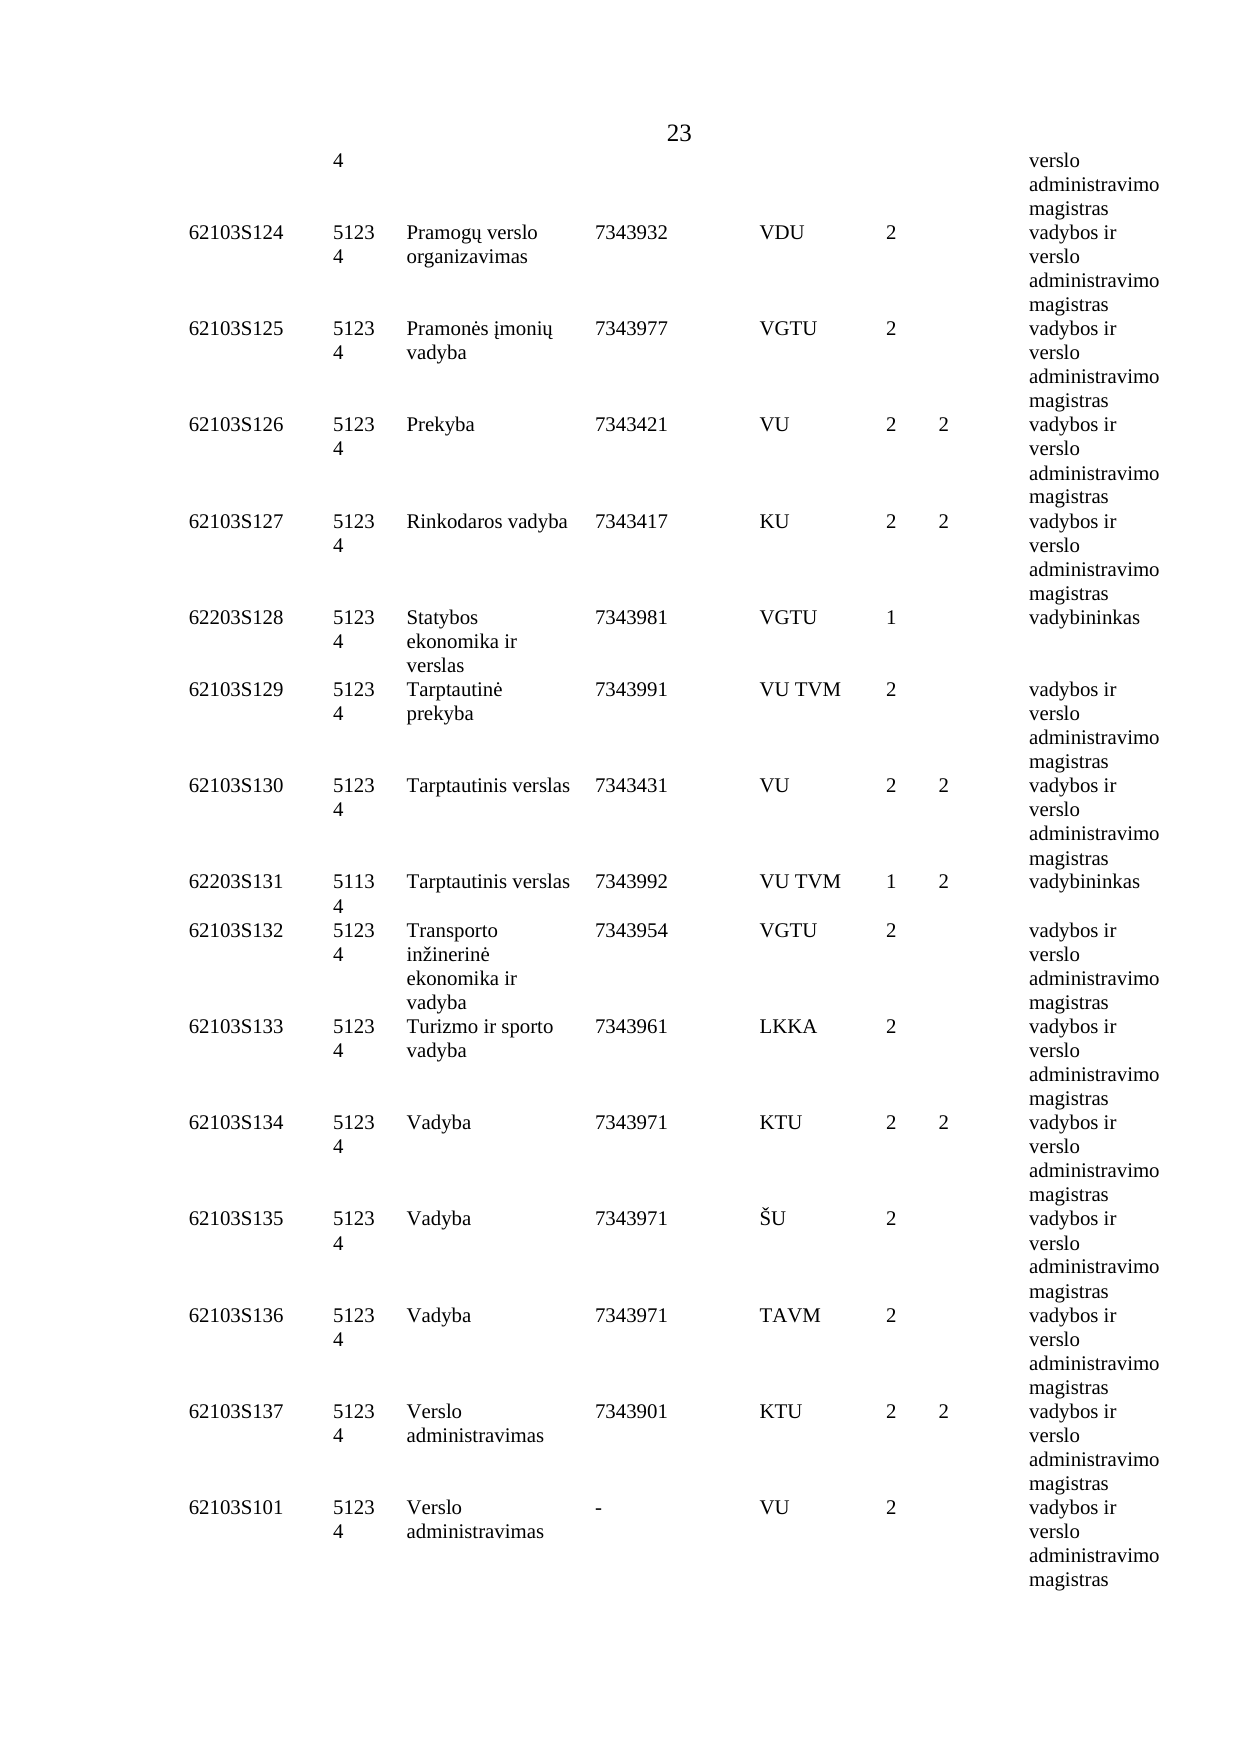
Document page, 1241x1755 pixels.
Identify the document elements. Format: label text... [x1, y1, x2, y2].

table_cell VGTU [748, 605, 874, 677]
table_cell vadybos ir verslo administravimo magistras [1018, 1303, 1181, 1399]
table_cell 7343421 [584, 412, 748, 508]
table_cell 51234 [322, 1206, 395, 1303]
table_cell vadybos ir verslo administravimo magistras [1018, 1014, 1181, 1110]
table_cell 2 [875, 316, 927, 412]
table_cell [927, 1014, 963, 1110]
table_cell 51234 [322, 677, 395, 773]
table_cell 62103S125 [177, 316, 322, 412]
table_cell [927, 1303, 963, 1399]
table_cell [927, 148, 963, 220]
table_cell [927, 918, 963, 1014]
table_cell 2 [875, 918, 927, 1014]
table_cell 62103S133 [177, 1014, 322, 1110]
table_cell 51234 [322, 316, 395, 412]
table_cell VU [748, 412, 874, 508]
table_cell 2 [875, 1399, 927, 1495]
table_cell TAVM [748, 1303, 874, 1399]
table_cell [963, 316, 1018, 412]
table_cell 7343961 [584, 1014, 748, 1110]
table_cell Turizmo ir sporto vadyba [395, 1014, 583, 1110]
table_cell Transporto inžinerinė ekonomika ir vadyba [395, 918, 583, 1014]
table_cell 1 [875, 605, 927, 677]
table_cell 2 [927, 1399, 963, 1495]
table_cell VU TVM [748, 677, 874, 773]
table_cell Vadyba [395, 1206, 583, 1303]
table_cell 51234 [322, 1495, 395, 1591]
table_cell 51234 [322, 1014, 395, 1110]
table_cell 62103S130 [177, 773, 322, 869]
table_cell verslo administravimo magistras [1018, 148, 1181, 220]
table_cell 4 [322, 148, 395, 220]
table_cell vadybos ir verslo administravimo magistras [1018, 1206, 1181, 1303]
table_cell [395, 148, 583, 220]
table_cell [927, 316, 963, 412]
table_cell vadybos ir verslo administravimo magistras [1018, 1110, 1181, 1206]
table_cell 62203S128 [177, 605, 322, 677]
table_cell 7343417 [584, 509, 748, 605]
table_cell [963, 605, 1018, 677]
table_cell 62103S129 [177, 677, 322, 773]
table_cell 62203S131 [177, 870, 322, 918]
table_cell 62103S136 [177, 1303, 322, 1399]
table_cell 51234 [322, 605, 395, 677]
table_cell 7343971 [584, 1303, 748, 1399]
table_cell [963, 148, 1018, 220]
table_cell ŠU [748, 1206, 874, 1303]
table_cell [584, 148, 748, 220]
table_cell 62103S134 [177, 1110, 322, 1206]
table_cell 62103S135 [177, 1206, 322, 1303]
table_cell 7343431 [584, 773, 748, 869]
table_cell 62103S137 [177, 1399, 322, 1495]
table_cell 2 [875, 677, 927, 773]
table_cell [963, 1303, 1018, 1399]
table_cell vadybos ir verslo administravimo magistras [1018, 773, 1181, 869]
table_cell 2 [875, 773, 927, 869]
table_cell 2 [927, 509, 963, 605]
table_cell 51234 [322, 773, 395, 869]
table_cell vadybos ir verslo administravimo magistras [1018, 316, 1181, 412]
table_cell 7343991 [584, 677, 748, 773]
table_cell vadybos ir verslo administravimo magistras [1018, 1399, 1181, 1495]
table_cell 51234 [322, 220, 395, 316]
table_cell [963, 773, 1018, 869]
table_cell 62103S132 [177, 918, 322, 1014]
table_cell 51234 [322, 1303, 395, 1399]
table_cell 62103S124 [177, 220, 322, 316]
table_cell [748, 148, 874, 220]
table_cell VU [748, 1495, 874, 1591]
table_cell 51234 [322, 1110, 395, 1206]
table_cell vadybininkas [1018, 870, 1181, 918]
table_cell Rinkodaros vadyba [395, 509, 583, 605]
table_cell 2 [927, 412, 963, 508]
table_cell vadybos ir verslo administravimo magistras [1018, 677, 1181, 773]
table_cell [963, 870, 1018, 918]
table_cell 2 [927, 1110, 963, 1206]
table_cell 51134 [322, 870, 395, 918]
table_cell vadybos ir verslo administravimo magistras [1018, 1495, 1181, 1591]
table_cell 62103S101 [177, 1495, 322, 1591]
table_cell [963, 509, 1018, 605]
table_cell - [584, 1495, 748, 1591]
table_cell 62103S126 [177, 412, 322, 508]
table_cell vadybos ir verslo administravimo magistras [1018, 509, 1181, 605]
table_cell 7343992 [584, 870, 748, 918]
table_cell LKKA [748, 1014, 874, 1110]
table_cell [927, 677, 963, 773]
table_cell VGTU [748, 918, 874, 1014]
table_cell VGTU [748, 316, 874, 412]
table_cell Tarptautinis verslas [395, 870, 583, 918]
table_cell KU [748, 509, 874, 605]
table_cell VU [748, 773, 874, 869]
table_cell vadybos ir verslo administravimo magistras [1018, 220, 1181, 316]
table_cell [963, 1495, 1018, 1591]
table_cell [927, 1206, 963, 1303]
table_cell 62103S127 [177, 509, 322, 605]
table_cell 7343981 [584, 605, 748, 677]
table_cell Verslo administravimas [395, 1495, 583, 1591]
table_cell Pramonės įmonių vadyba [395, 316, 583, 412]
table_cell 2 [927, 773, 963, 869]
table_cell 2 [875, 1110, 927, 1206]
table_cell vadybos ir verslo administravimo magistras [1018, 412, 1181, 508]
table_cell Verslo administravimas [395, 1399, 583, 1495]
table_cell Statybos ekonomika ir verslas [395, 605, 583, 677]
table_cell [875, 148, 927, 220]
table_cell [963, 220, 1018, 316]
table_cell 2 [875, 1495, 927, 1591]
table_cell [963, 1399, 1018, 1495]
table_cell [963, 677, 1018, 773]
table_cell 7343971 [584, 1110, 748, 1206]
table_cell 51234 [322, 509, 395, 605]
table_cell 7343977 [584, 316, 748, 412]
table_cell vadybininkas [1018, 605, 1181, 677]
table_cell Tarptautinė prekyba [395, 677, 583, 773]
table_cell 1 [875, 870, 927, 918]
table_cell 2 [875, 509, 927, 605]
table_cell 2 [875, 1014, 927, 1110]
table_cell Vadyba [395, 1303, 583, 1399]
table_cell KTU [748, 1110, 874, 1206]
table_cell 51234 [322, 918, 395, 1014]
table_cell 2 [875, 1303, 927, 1399]
table_cell 51234 [322, 1399, 395, 1495]
table_cell [927, 1495, 963, 1591]
table_cell Vadyba [395, 1110, 583, 1206]
table_cell VU TVM [748, 870, 874, 918]
table_cell [927, 605, 963, 677]
table_cell [963, 1014, 1018, 1110]
table_cell 7343954 [584, 918, 748, 1014]
table_cell 7343971 [584, 1206, 748, 1303]
table_cell VDU [748, 220, 874, 316]
table_cell vadybos ir verslo administravimo magistras [1018, 918, 1181, 1014]
table_cell 2 [927, 870, 963, 918]
table_cell KTU [748, 1399, 874, 1495]
table_cell 2 [875, 220, 927, 316]
table_cell [963, 1206, 1018, 1303]
table_cell 7343932 [584, 220, 748, 316]
table_cell Tarptautinis verslas [395, 773, 583, 869]
table_cell 7343901 [584, 1399, 748, 1495]
table_cell Prekyba [395, 412, 583, 508]
table_cell [963, 918, 1018, 1014]
table_cell [177, 148, 322, 220]
table_cell Pramogų verslo organizavimas [395, 220, 583, 316]
table_cell 51234 [322, 412, 395, 508]
table_cell [927, 220, 963, 316]
table_cell 2 [875, 412, 927, 508]
table_cell [963, 1110, 1018, 1206]
table_cell [963, 412, 1018, 508]
table_cell 2 [875, 1206, 927, 1303]
